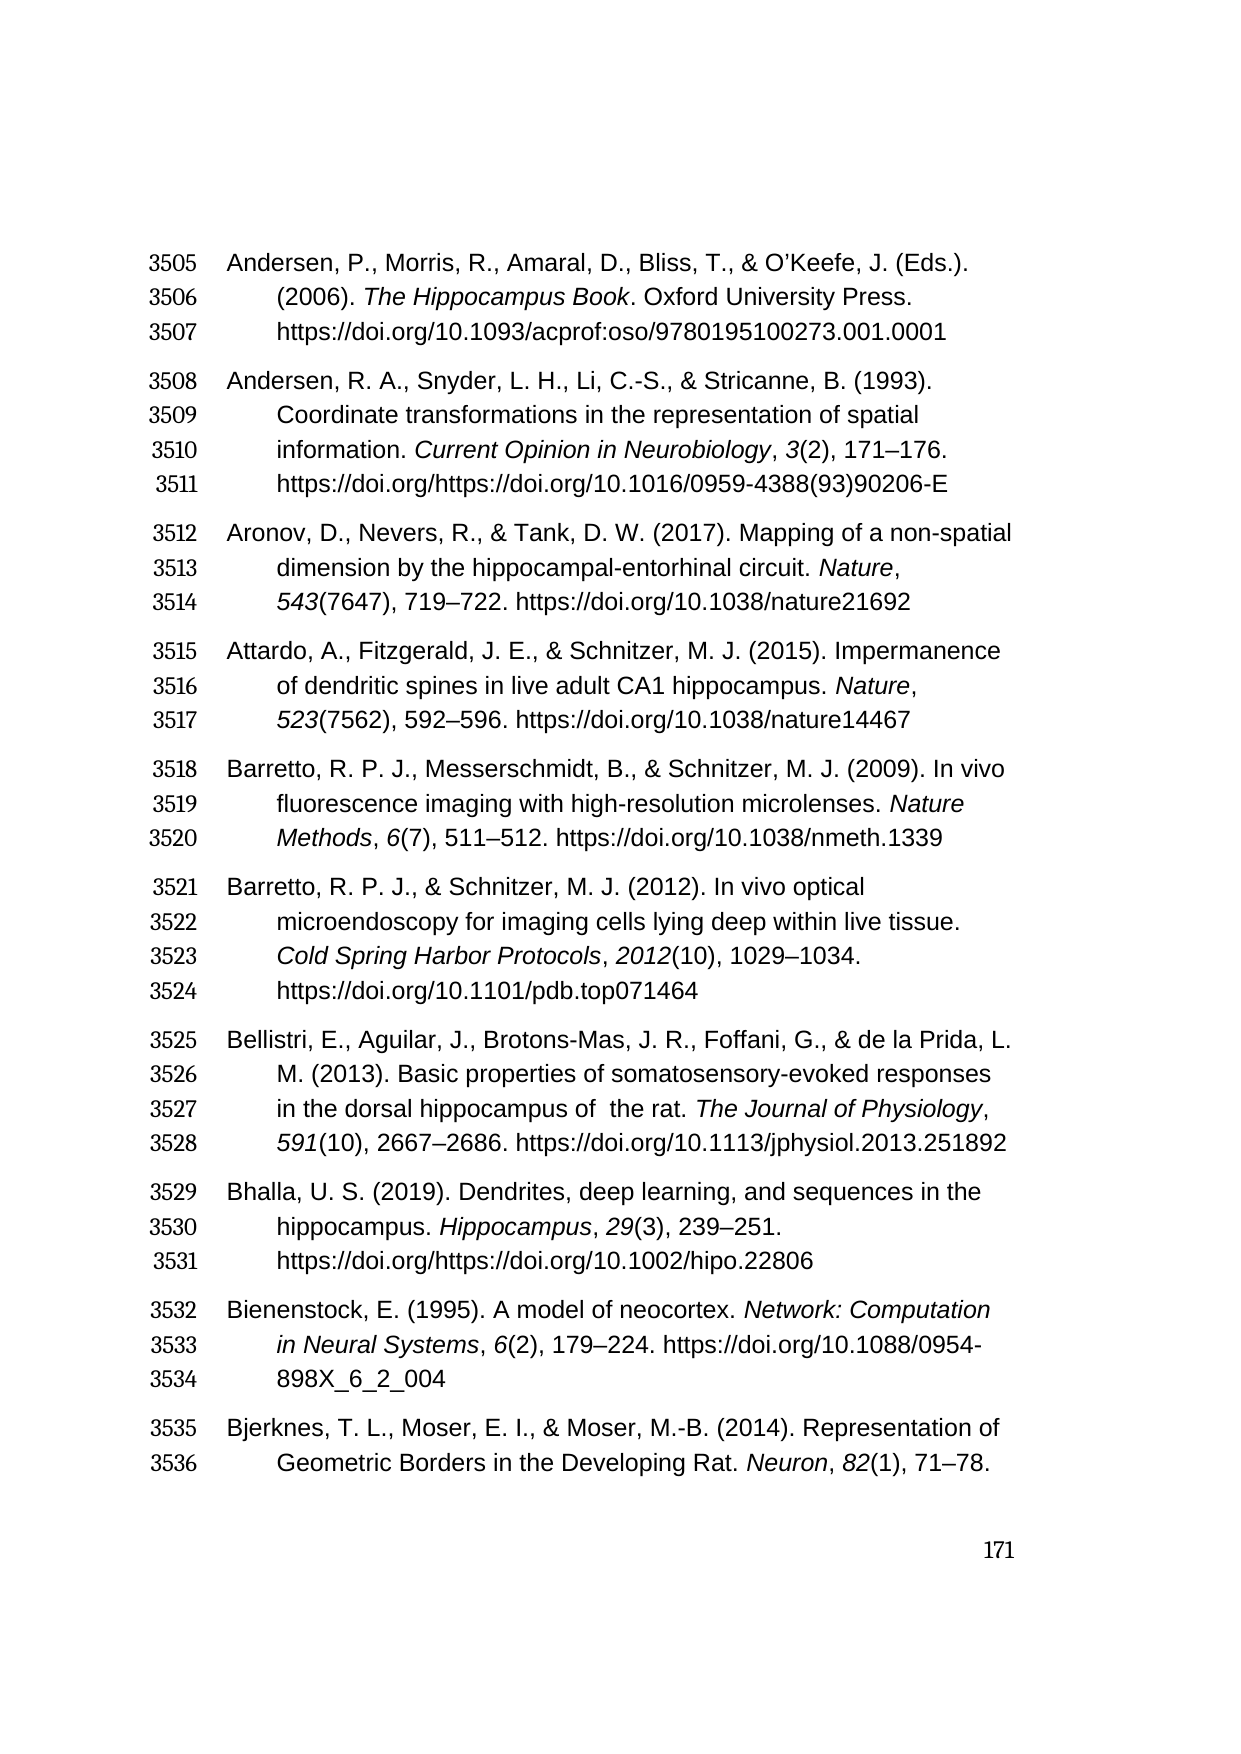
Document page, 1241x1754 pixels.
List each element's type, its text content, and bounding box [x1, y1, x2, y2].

text Andersen, R. A., Snyder, L. H., Li, C.-S., & Stricanne, B. (1993). Coordinate transformations in the representation of spatial information. Current Opinion in Neurobiology, 3(2), 171–176. https://doi.org/https://doi.org/10.1016/0959-4388(93)90206-E [226, 366, 1014, 498]
text Bienenstock, E. (1995). A model of neocortex. Network: Computation in Neural Systems, 6(2), 179–224. https://doi.org/10.1088/0954-898X_6_2_004 [226, 1295, 1014, 1393]
text Andersen, P., Morris, R., Amaral, D., Bliss, T., & O’Keefe, J. (Eds.). (2006). The Hippocampus Book. Oxford University Press. https://doi.org/10.1093/acprof:oso/9780195100273.001.0001 [226, 248, 1014, 345]
text Attardo, A., Fitzgerald, J. E., & Schnitzer, M. J. (2015). Impermanence of dendritic spines in live adult CA1 hippocampus. Nature, 523(7562), 592–596. https://doi.org/10.1038/nature14467 [226, 636, 1014, 734]
text Bellistri, E., Aguilar, J., Brotons-Mas, J. R., Foffani, G., & de la Prida, L. M. (2013). Basic properties of somatosensory-evoked responses in the dorsal hippocampus of the rat. The Journal of Physiology, 591(10), 2667–2686. https://doi.org/10.1113/jphysiol.2013.251892 [226, 1025, 1014, 1157]
text Barretto, R. P. J., Messerschmidt, B., & Schnitzer, M. J. (2009). In vivo fluorescence imaging with high-resolution microlenses. Nature Methods, 6(7), 511–512. https://doi.org/10.1038/nmeth.1339 [226, 754, 1014, 852]
text Bhalla, U. S. (2019). Dendrites, deep learning, and sequences in the hippocampus. Hippocampus, 29(3), 239–251. https://doi.org/https://doi.org/10.1002/hipo.22806 [226, 1177, 1014, 1275]
text Bjerknes, T. L., Moser, E. I., & Moser, M.-B. (2014). Representation of Geometric Borders in the Developing Rat. Neuron, 82(1), 71–78. [226, 1413, 1014, 1476]
text Barretto, R. P. J., & Schnitzer, M. J. (2012). In vivo optical microendoscopy for imaging cells lying deep within live tissue. Cold Spring Harbor Protocols, 2012(10), 1029–1034. https://doi.org/10.1101/pdb.top071464 [226, 872, 1014, 1004]
text Aronov, D., Nevers, R., & Tank, D. W. (2017). Mapping of a non-spatial dimension by the hippocampal-entorhinal circuit. Nature, 543(7647), 719–722. https://doi.org/10.1038/nature21692 [226, 518, 1014, 616]
